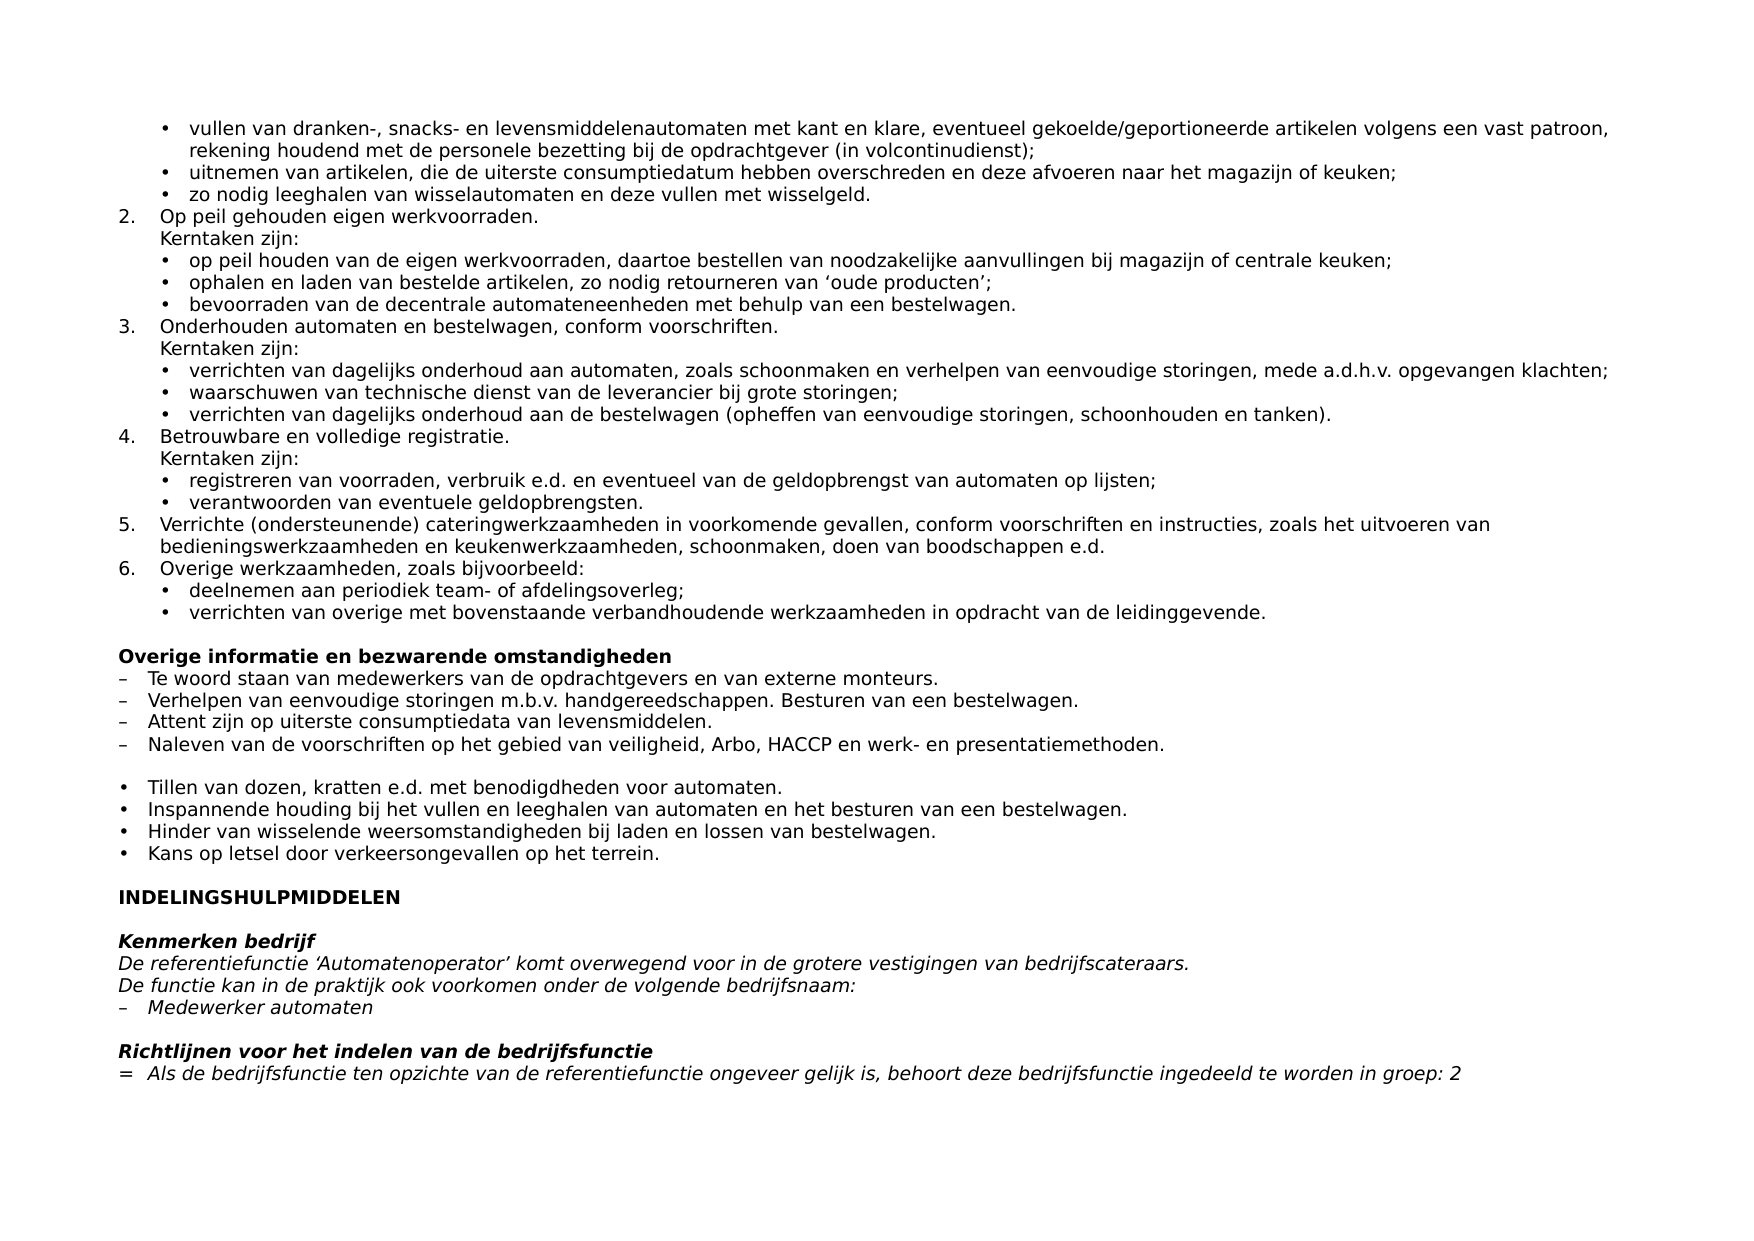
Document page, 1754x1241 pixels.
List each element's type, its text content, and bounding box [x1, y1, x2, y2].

text • waarschuwen van technische dienst van de leverancier bij grote storingen; [159, 382, 1636, 404]
text 3. Onderhouden automaten en bestelwagen, conform voorschriften. [118, 316, 1636, 338]
text Overige informatie en bezwarende omstandigheden [118, 646, 1636, 667]
text – Attent zijn op uiterste consumptiedata van levensmiddelen. [118, 711, 1636, 733]
text • vullen van dranken-, snacks- en levensmiddelenautomaten met kant en klare, eventueel gekoelde/geportioneerde artikelen volgens een vast patroon, rekening houdend met de personele bezetting bij de opdrachtgever (in volcontinudienst); [159, 118, 1636, 162]
text – Medewerker automaten [118, 997, 1636, 1019]
text Richtlijnen voor het indelen van de bedrijfsfunctie [118, 1041, 1636, 1063]
text – Te woord staan van medewerkers van de opdrachtgevers en van externe monteurs. [118, 667, 1636, 689]
text • verrichten van dagelijks onderhoud aan de bestelwagen (opheffen van eenvoudige storingen, schoonhouden en tanken). [159, 404, 1636, 426]
text • Tillen van dozen, kratten e.d. met benodigdheden voor automaten. [118, 777, 1636, 799]
text • op peil houden van de eigen werkvoorraden, daartoe bestellen van noodzakelijke aanvullingen bij magazijn of centrale keuken; [159, 250, 1636, 272]
text • verantwoorden van eventuele geldopbrengsten. [159, 492, 1636, 514]
text • verrichten van dagelijks onderhoud aan automaten, zoals schoonmaken en verhelpen van eenvoudige storingen, mede a.d.h.v. opgevangen klachten; [159, 360, 1636, 382]
text 2. Op peil gehouden eigen werkvoorraden. [118, 206, 1636, 228]
text • bevoorraden van de decentrale automateneenheden met behulp van een bestelwagen. [159, 294, 1636, 316]
text De functie kan in de praktijk ook voorkomen onder de volgende bedrijfsnaam: [118, 975, 1636, 997]
text Kerntaken zijn: [159, 448, 1636, 470]
subtitle INDELINGSHULPMIDDELEN [118, 887, 1636, 909]
text = Als de bedrijfsfunctie ten opzichte van de referentiefunctie ongeveer gelijk is, behoort deze bedrijfsfunctie ingedeeld te worden in groep: 2 [118, 1063, 1636, 1085]
text • deelnemen aan periodiek team- of afdelingsoverleg; [159, 580, 1636, 602]
text De referentiefunctie ‘Automatenoperator’ komt overwegend voor in de grotere vestigingen van bedrijfscateraars. [118, 953, 1636, 975]
text • Kans op letsel door verkeersongevallen op het terrein. [118, 843, 1636, 865]
text – Naleven van de voorschriften op het gebied van veiligheid, Arbo, HACCP en werk- en presentatiemethoden. [118, 733, 1636, 755]
text Kerntaken zijn: [159, 338, 1636, 360]
text • zo nodig leeghalen van wisselautomaten en deze vullen met wisselgeld. [159, 184, 1636, 206]
text • uitnemen van artikelen, die de uiterste consumptiedatum hebben overschreden en deze afvoeren naar het magazijn of keuken; [159, 162, 1636, 184]
text 5. Verrichte (ondersteunende) cateringwerkzaamheden in voorkomende gevallen, conform voorschriften en instructies, zoals het uitvoeren van bedieningswerkzaamheden en keukenwerkzaamheden, schoonmaken, doen van boodschappen e.d. [118, 514, 1636, 558]
text Kerntaken zijn: [159, 228, 1636, 250]
text 4. Betrouwbare en volledige registratie. [118, 426, 1636, 448]
text • Hinder van wisselende weersomstandigheden bij laden en lossen van bestelwagen. [118, 821, 1636, 843]
text 6. Overige werkzaamheden, zoals bijvoorbeeld: [118, 558, 1636, 580]
text • registreren van voorraden, verbruik e.d. en eventueel van de geldopbrengst van automaten op lijsten; [159, 470, 1636, 492]
text Kenmerken bedrijf [118, 931, 1636, 953]
text • ophalen en laden van bestelde artikelen, zo nodig retourneren van ‘oude producten’; [159, 272, 1636, 294]
text – Verhelpen van eenvoudige storingen m.b.v. handgereedschappen. Besturen van een bestelwagen. [118, 689, 1636, 711]
text • verrichten van overige met bovenstaande verbandhoudende werkzaamheden in opdracht van de leidinggevende. [159, 602, 1636, 624]
text • Inspannende houding bij het vullen en leeghalen van automaten en het besturen van een bestelwagen. [118, 799, 1636, 821]
